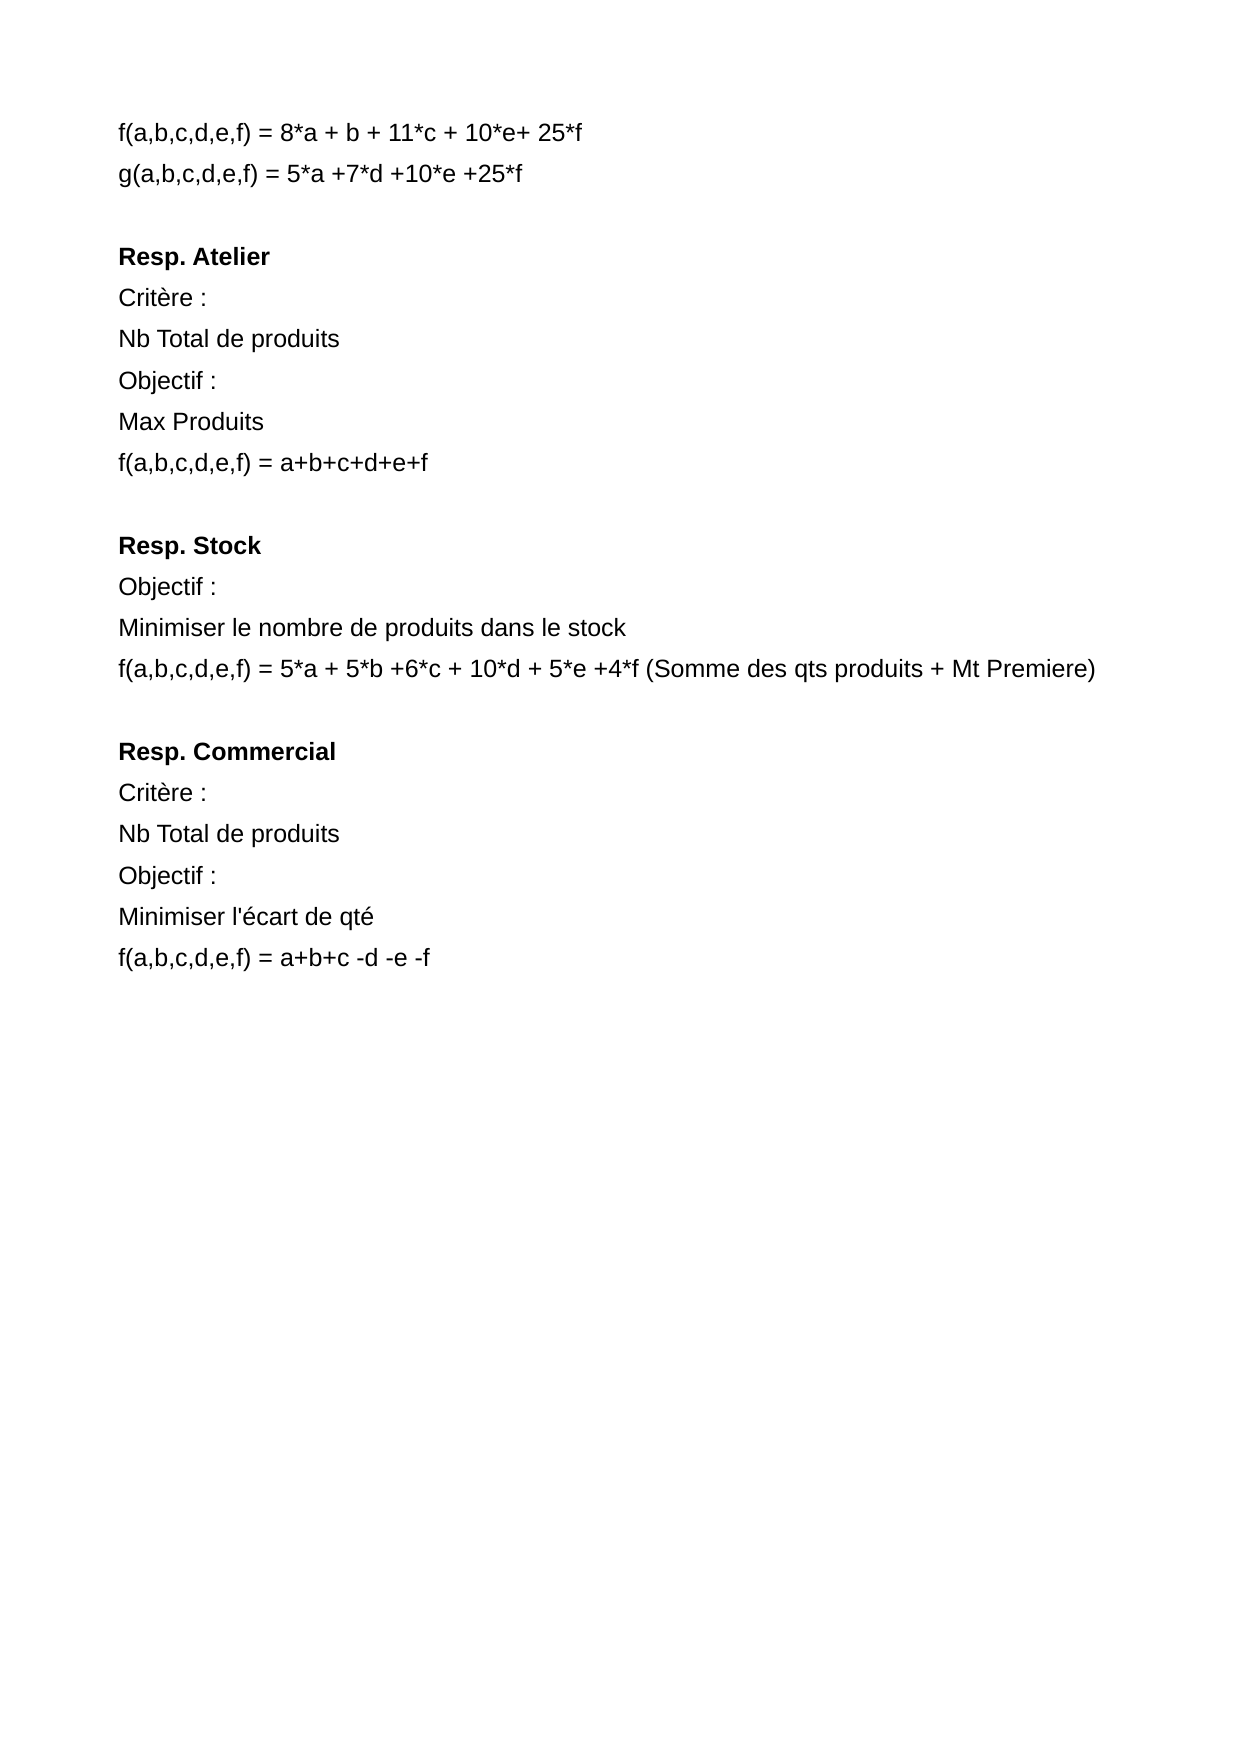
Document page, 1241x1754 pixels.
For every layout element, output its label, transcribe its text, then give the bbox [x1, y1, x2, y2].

text f(a,b,c,d,e,f) = 8*a + b + 11*c + 10*e+ 25*f [118, 118, 1122, 147]
text Resp. Commercial [118, 737, 1122, 766]
text Nb Total de produits [118, 819, 1122, 848]
text Nb Total de produits [118, 324, 1122, 353]
text Objectif : [118, 861, 1122, 889]
text Minimiser l'écart de qté [118, 902, 1122, 931]
text Critère : [118, 778, 1122, 807]
text g(a,b,c,d,e,f) = 5*a +7*d +10*e +25*f [118, 159, 1122, 188]
text Resp. Stock [118, 531, 1122, 559]
text f(a,b,c,d,e,f) = 5*a + 5*b +6*c + 10*d + 5*e +4*f (Somme des qts produits + Mt Premiere) [118, 654, 1122, 683]
text Critère : [118, 283, 1122, 312]
text Max Produits [118, 407, 1122, 436]
text Objectif : [118, 366, 1122, 394]
text f(a,b,c,d,e,f) = a+b+c+d+e+f [118, 448, 1122, 477]
text Resp. Atelier [118, 242, 1122, 271]
text f(a,b,c,d,e,f) = a+b+c -d -e -f [118, 943, 1122, 972]
text Objectif : [118, 572, 1122, 601]
text Minimiser le nombre de produits dans le stock [118, 613, 1122, 642]
